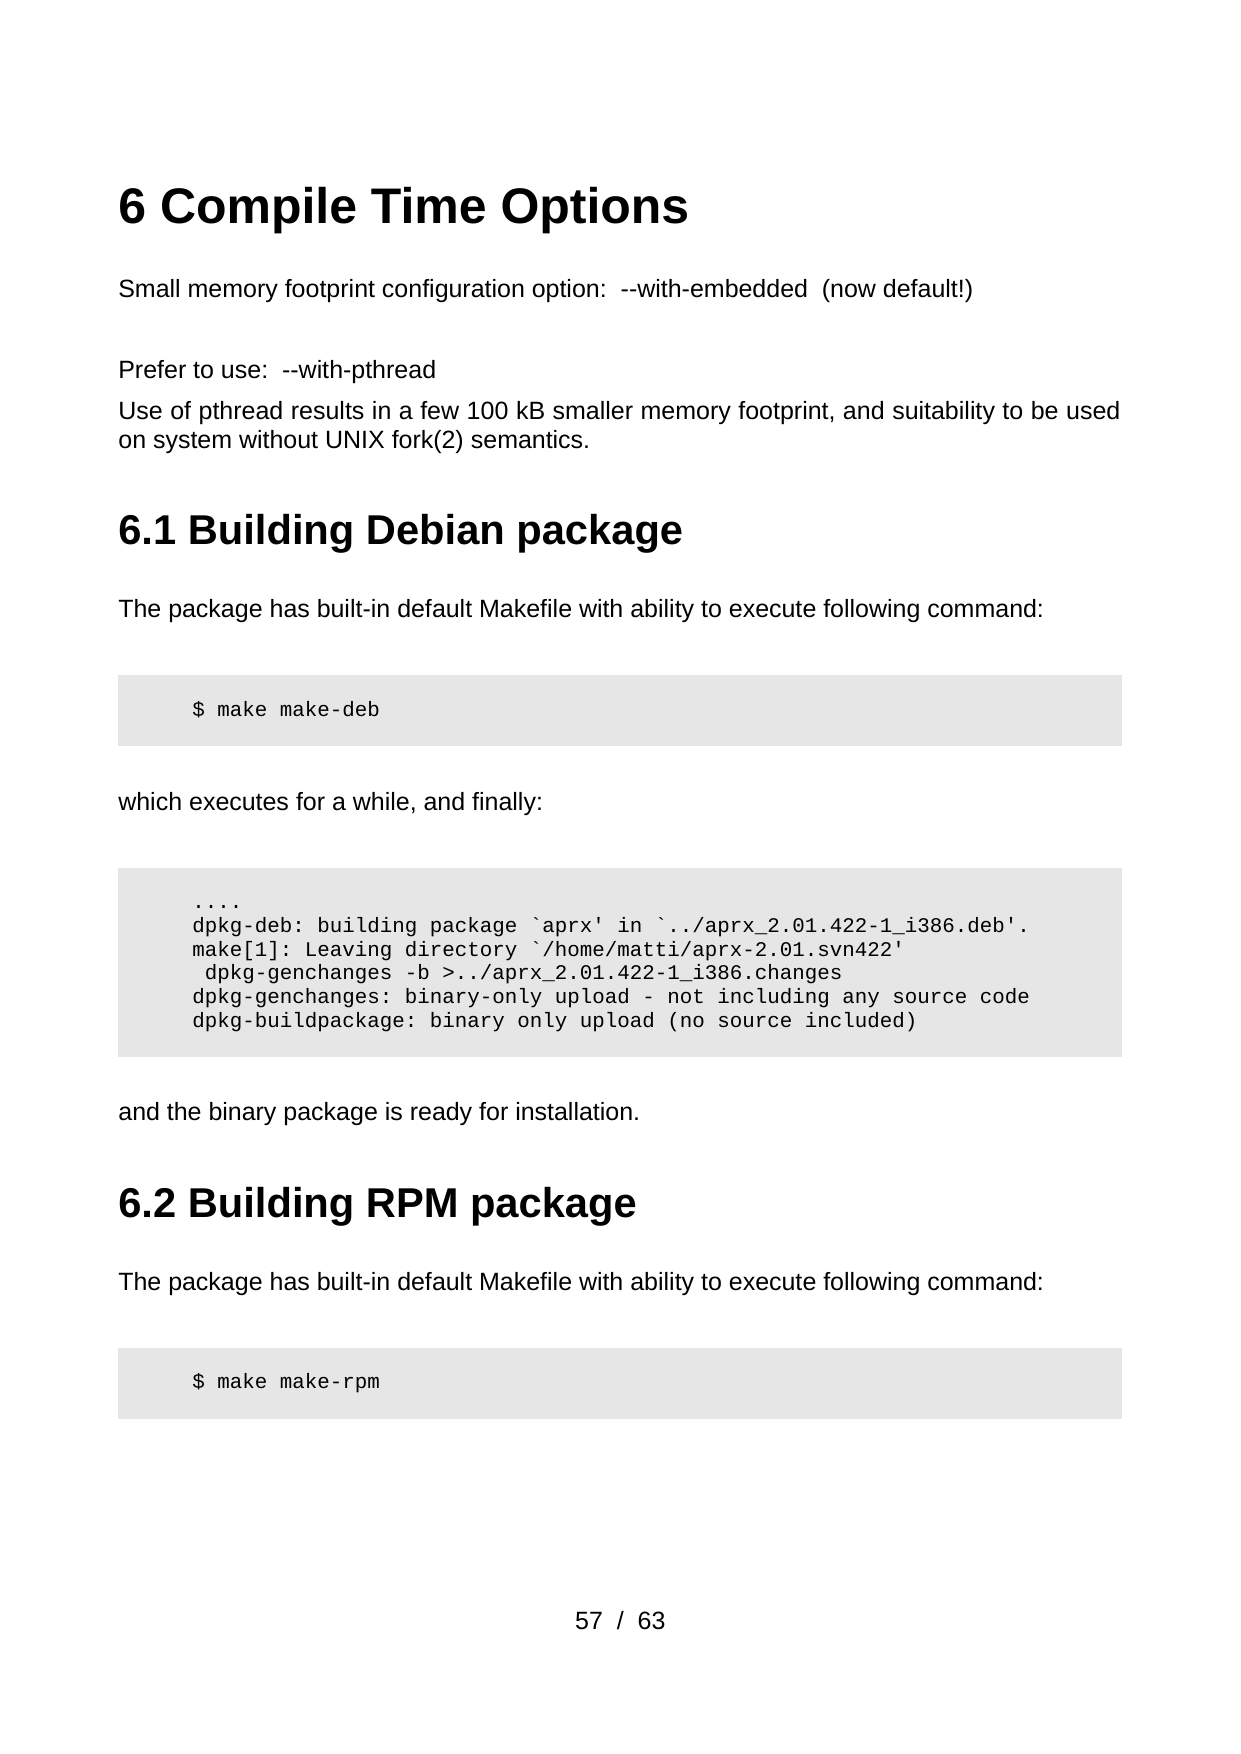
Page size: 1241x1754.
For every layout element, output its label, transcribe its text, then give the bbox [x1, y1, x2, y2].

text dpkg-buildpackage: binary only upload (no source included) [118, 1009, 1122, 1033]
subtitle Building Debian package [118, 506, 1122, 554]
subtitle Compile Time Options [118, 176, 1122, 234]
text Prefer to use: --with-pthread [118, 355, 1122, 384]
text Small memory footprint configuration option: --with-embedded (now default!) [118, 274, 1122, 303]
text .... [118, 891, 1122, 915]
text and the binary package is ready for installation. [118, 1097, 1122, 1126]
text $ make make-deb [118, 699, 1122, 722]
text which executes for a while, and finally: [118, 787, 1122, 815]
text dpkg-genchanges: binary-only upload - not including any source code [118, 986, 1122, 1009]
text Use of pthread results in a few 100 kB smaller memory footprint, and suitability to be used on system without UNIX fork(2) semantics. [118, 396, 1122, 453]
subtitle Building RPM package [118, 1178, 1122, 1226]
text The package has built-in default Makefile with ability to execute following command: [118, 1267, 1122, 1296]
text The package has built-in default Makefile with ability to execute following command: [118, 594, 1122, 623]
text dpkg-deb: building package `aprx' in `../aprx_2.01.422-1_i386.deb'. [118, 915, 1122, 939]
text $ make make-rpm [118, 1372, 1122, 1395]
text make[1]: Leaving directory `/home/matti/aprx-2.01.svn422' [118, 939, 1122, 962]
text dpkg-genchanges -b >../aprx_2.01.422-1_i386.changes [118, 962, 1122, 986]
